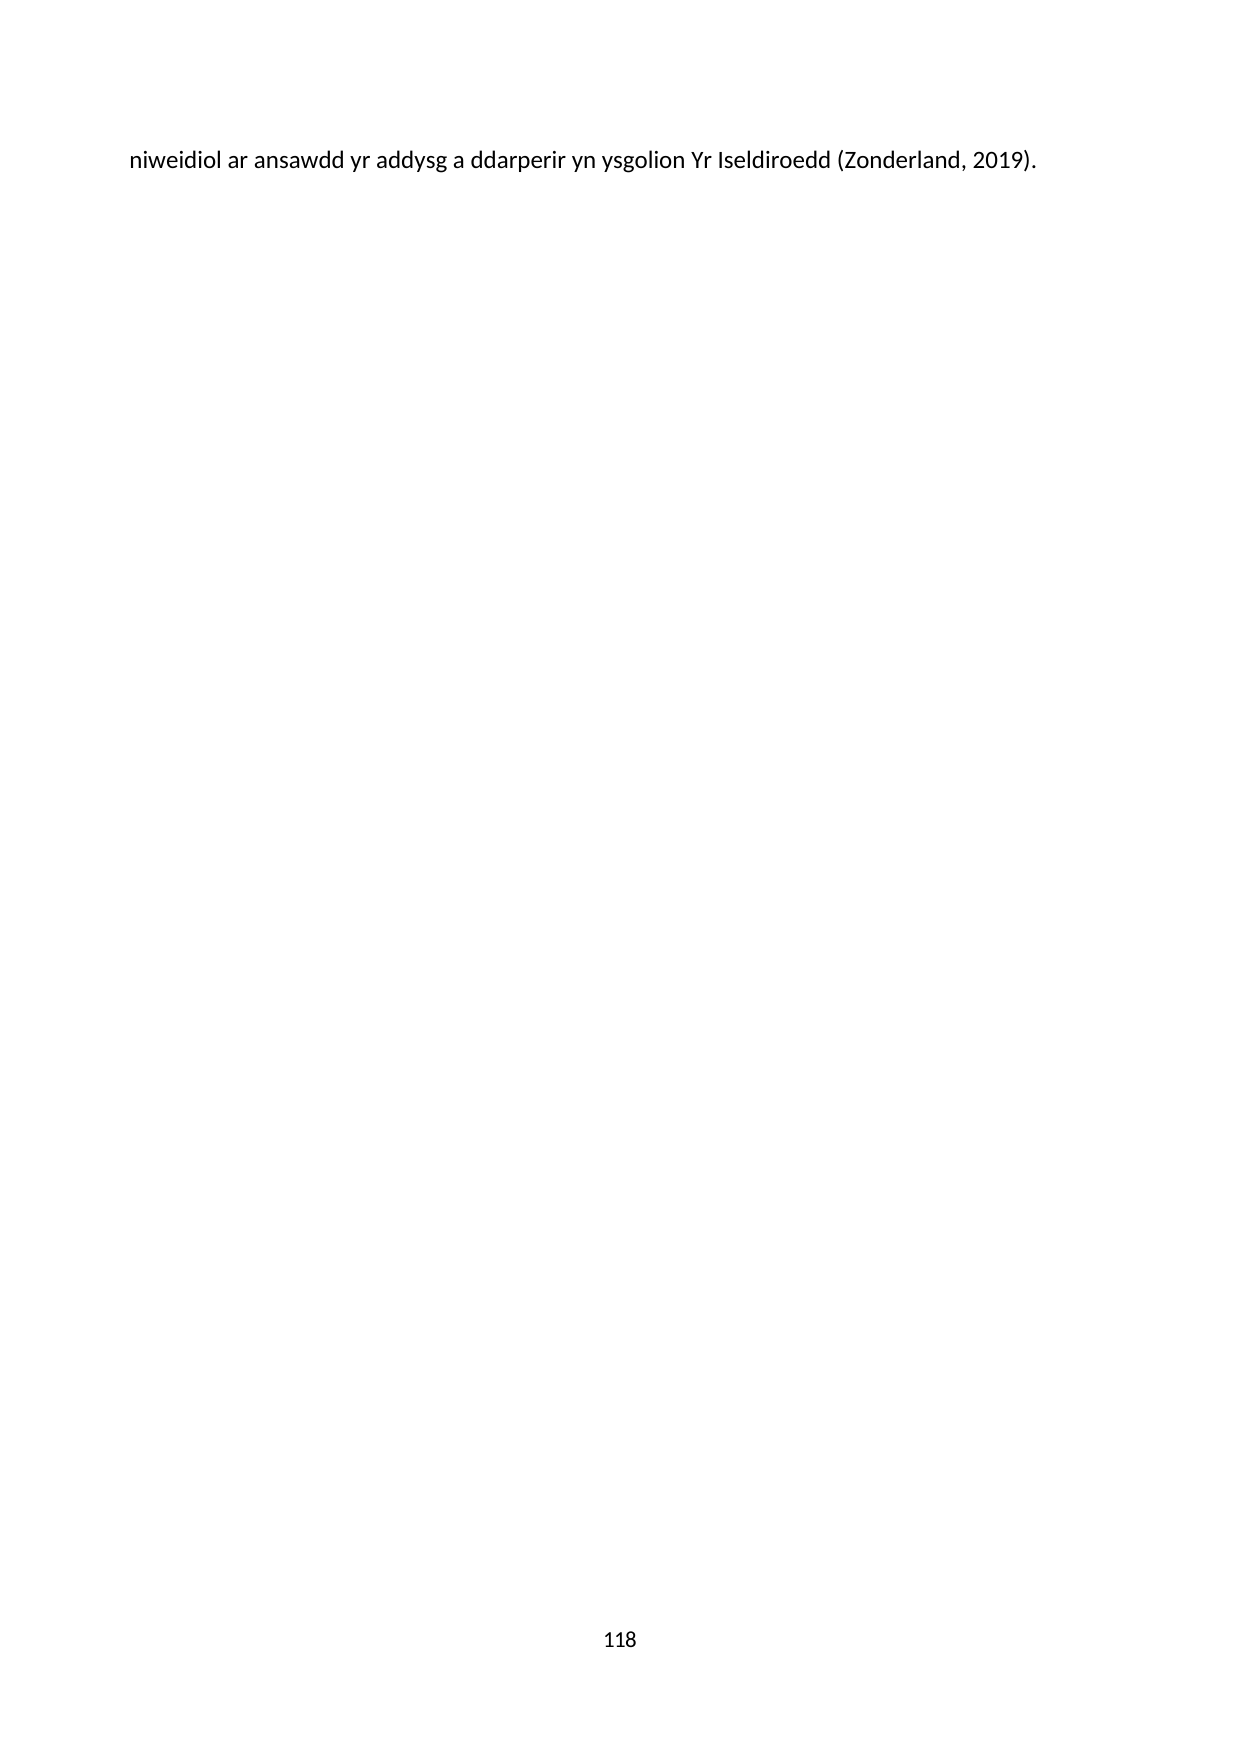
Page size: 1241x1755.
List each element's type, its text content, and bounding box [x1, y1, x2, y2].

list niweidiol ar ansawdd yr addysg a ddarperir yn ysgolion Yr Iseldiroedd (Zonderland, 2019). [129, 144, 1091, 174]
